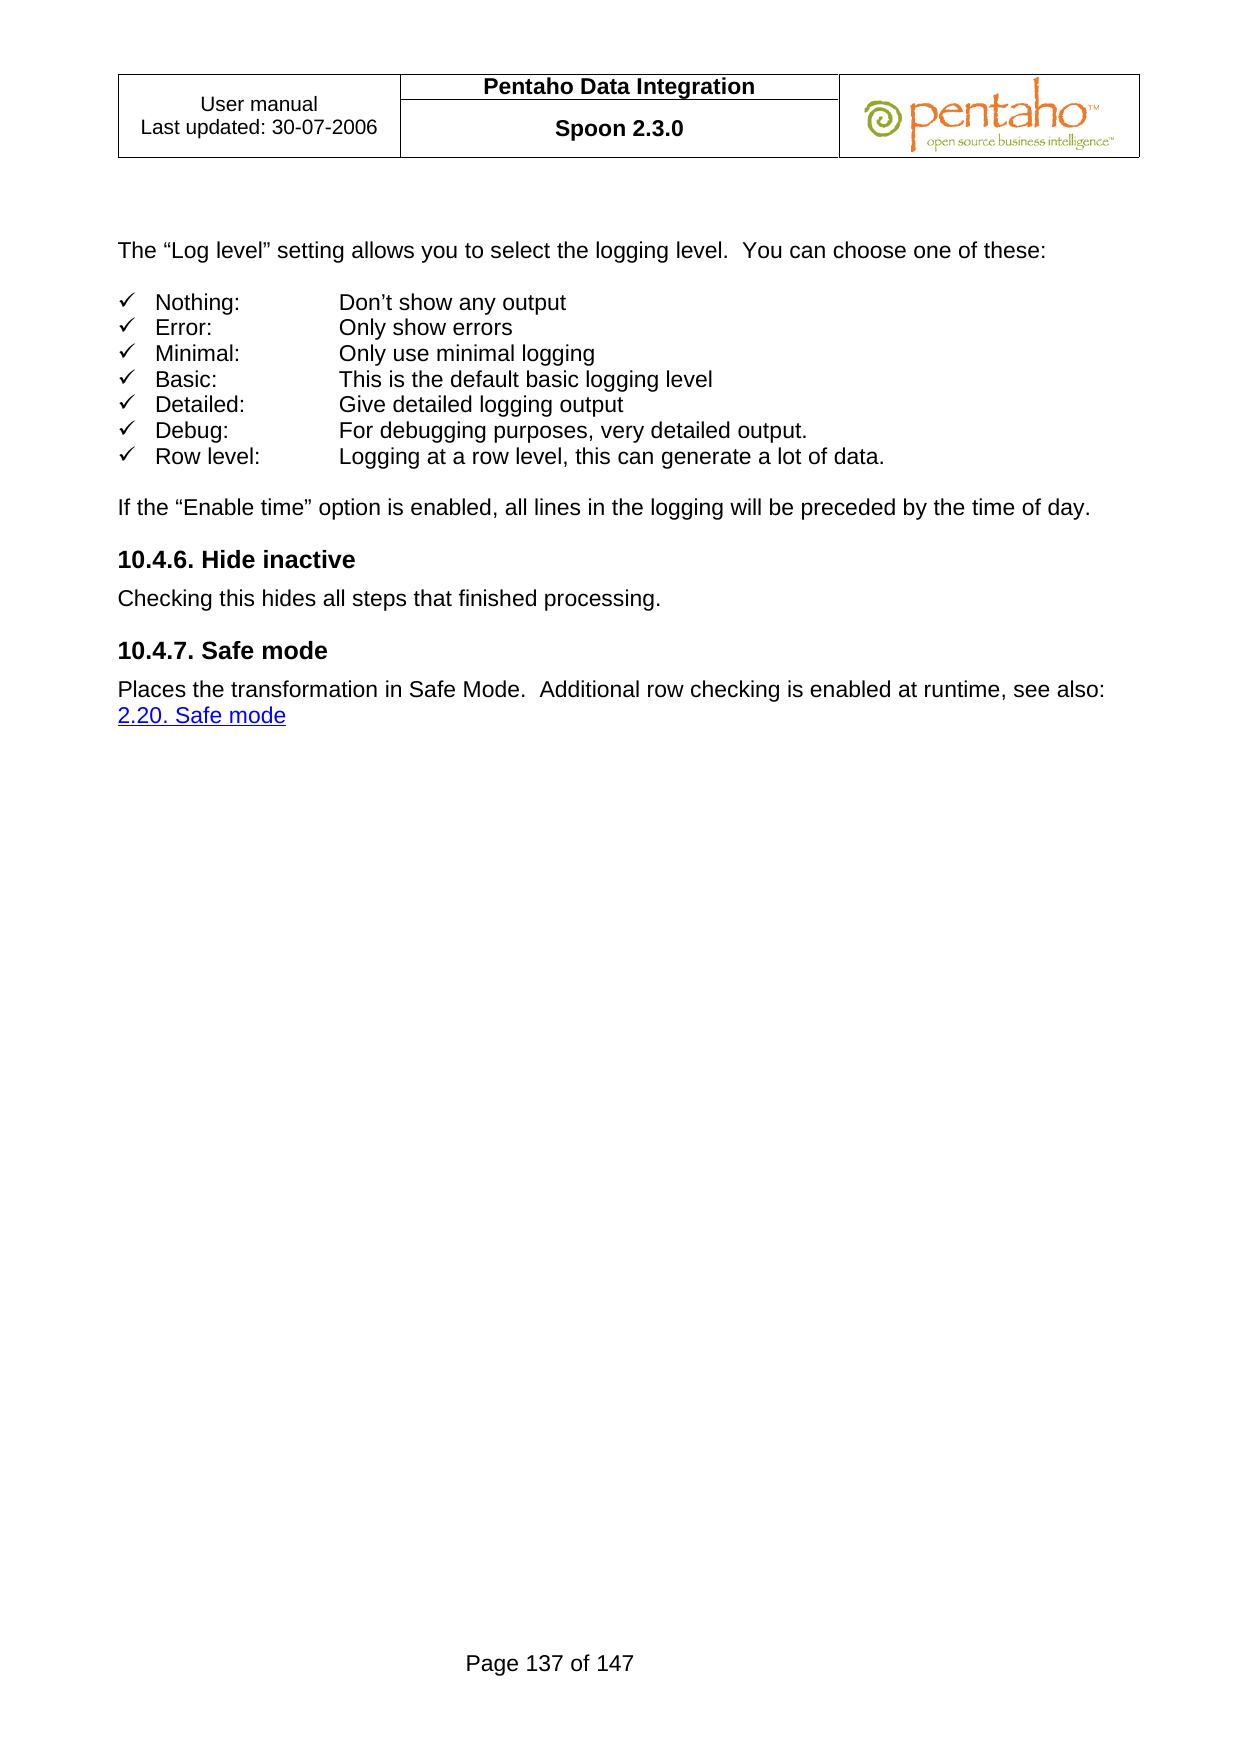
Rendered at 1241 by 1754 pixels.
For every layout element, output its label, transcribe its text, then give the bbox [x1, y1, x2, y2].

subtitle Hide inactive [117, 545, 1137, 573]
list Detailed: Give detailed logging output [117, 392, 1137, 418]
list Debug: For debugging purposes, very detailed output. [117, 418, 1137, 444]
text Checking this hides all steps that finished processing. [117, 586, 1137, 611]
text If the “Enable time” option is enabled, all lines in the logging will be preceded by the time of day. [117, 495, 1137, 520]
text The “Log level” setting allows you to select the logging level. You can choose one of these: [117, 238, 1137, 264]
list Minimal: Only use minimal logging [117, 341, 1137, 366]
text Places the transformation in Safe Mode. Additional row checking is enabled at runtime, see also: 2.20. Safe mode [117, 677, 1137, 728]
list Nothing: Don’t show any output [117, 289, 1137, 315]
list Row level: Logging at a row level, this can generate a lot of data. [117, 444, 1137, 469]
subtitle Safe mode [117, 636, 1137, 664]
list Basic: This is the default basic logging level [117, 366, 1137, 392]
list Error: Only show errors [117, 315, 1137, 341]
